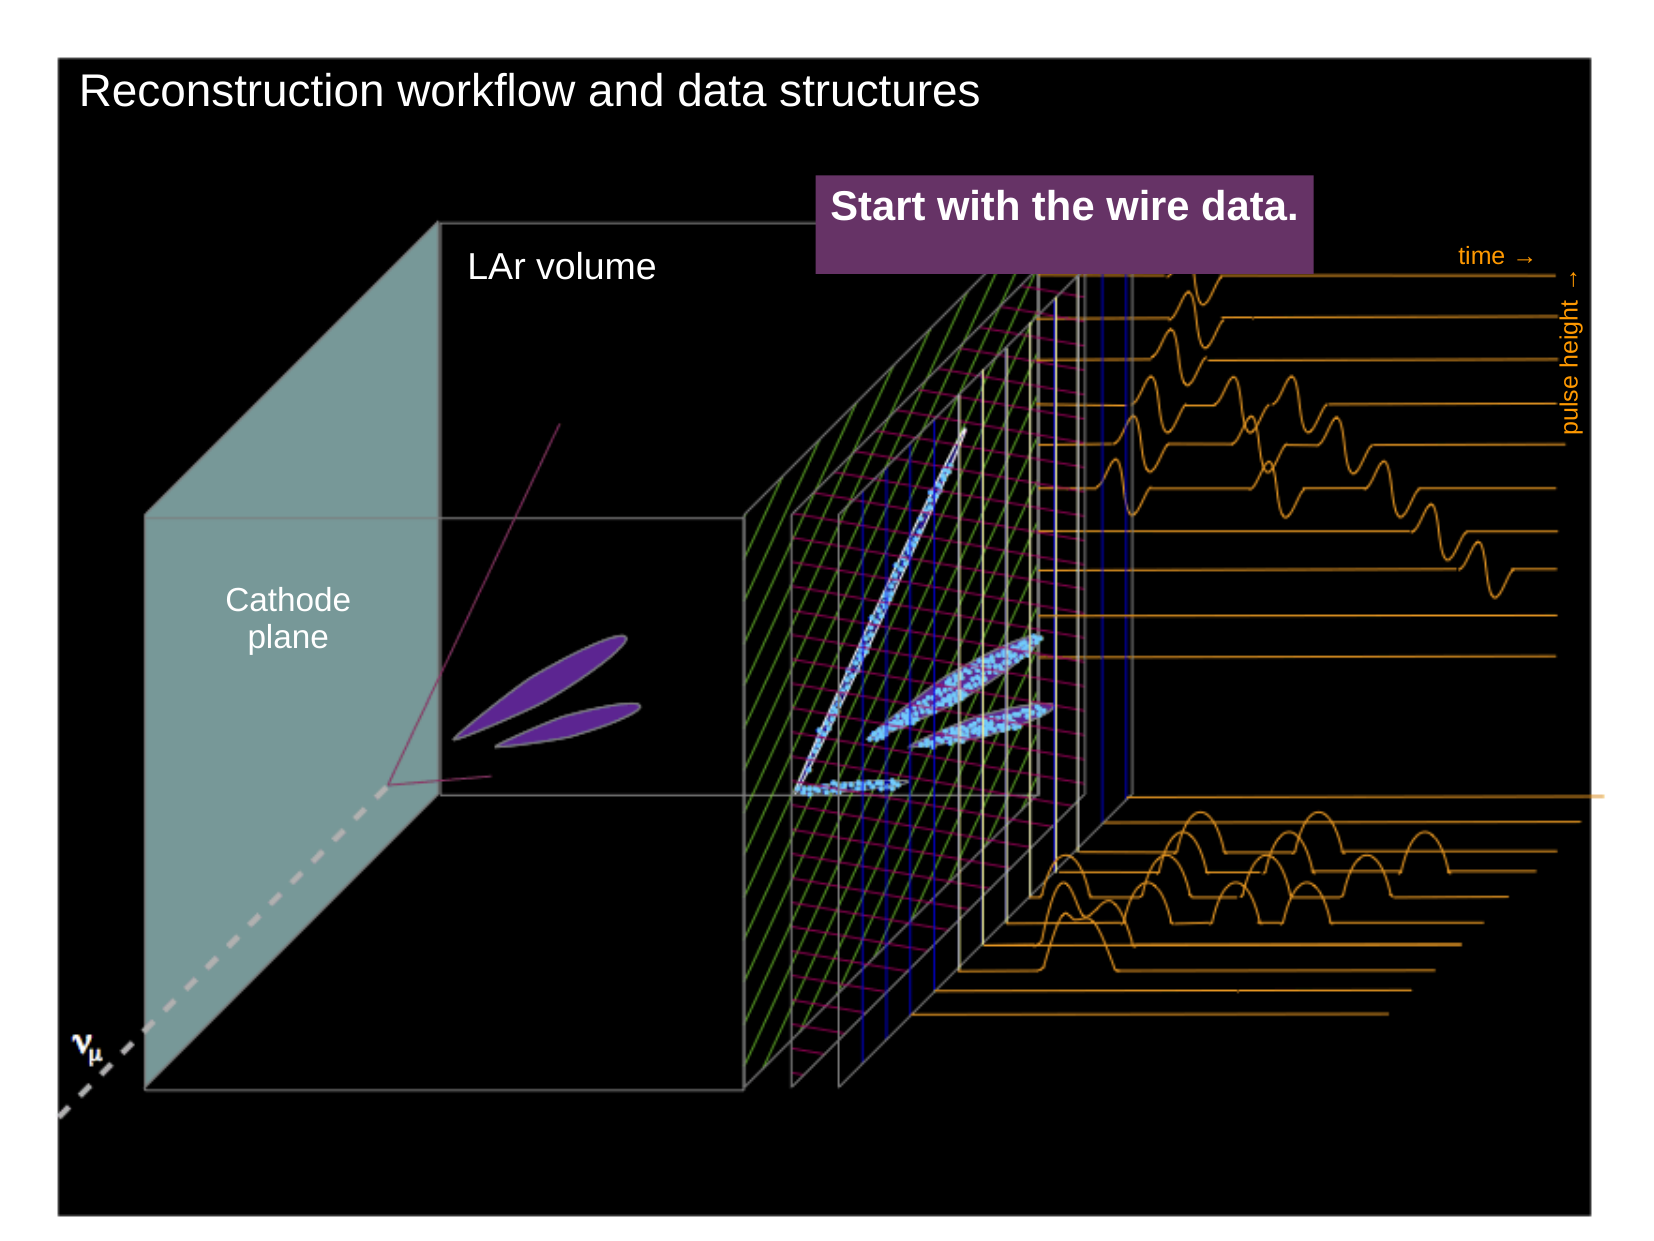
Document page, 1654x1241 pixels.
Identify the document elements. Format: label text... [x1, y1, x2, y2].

picture [0, 0, 1650, 1241]
text_box time → [1443, 234, 1560, 277]
text_box Reconstruction workflow and data structures [64, 58, 1042, 125]
text_box Start with the wire data. [815, 175, 1314, 274]
text_box LAr volume [452, 237, 673, 295]
text_box pulse height → [1547, 247, 1591, 451]
text_box Cathode plane [210, 574, 367, 664]
